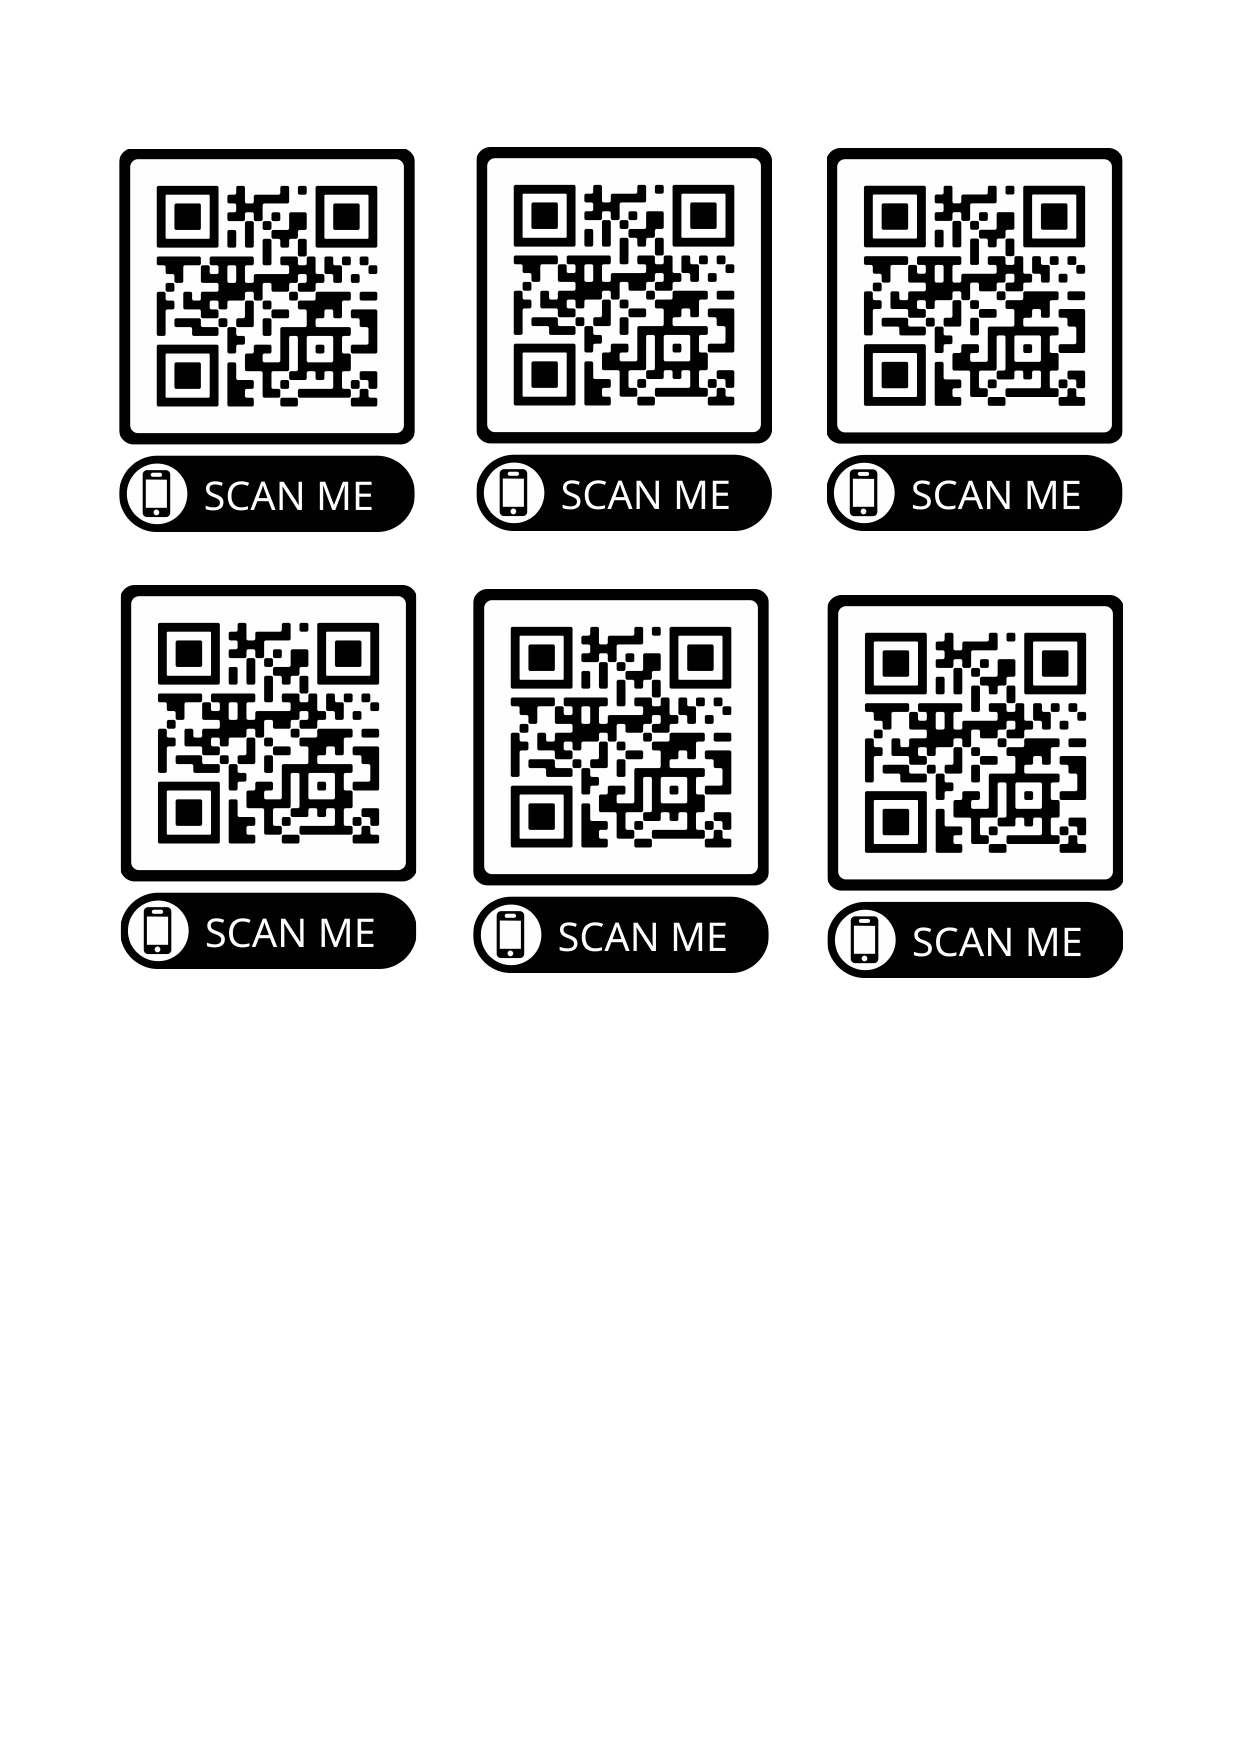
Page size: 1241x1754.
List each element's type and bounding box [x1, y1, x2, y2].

picture [473, 589, 769, 973]
picture [120, 585, 417, 969]
picture [119, 149, 415, 532]
picture [827, 148, 1123, 531]
picture [827, 595, 1123, 978]
picture [476, 147, 772, 531]
